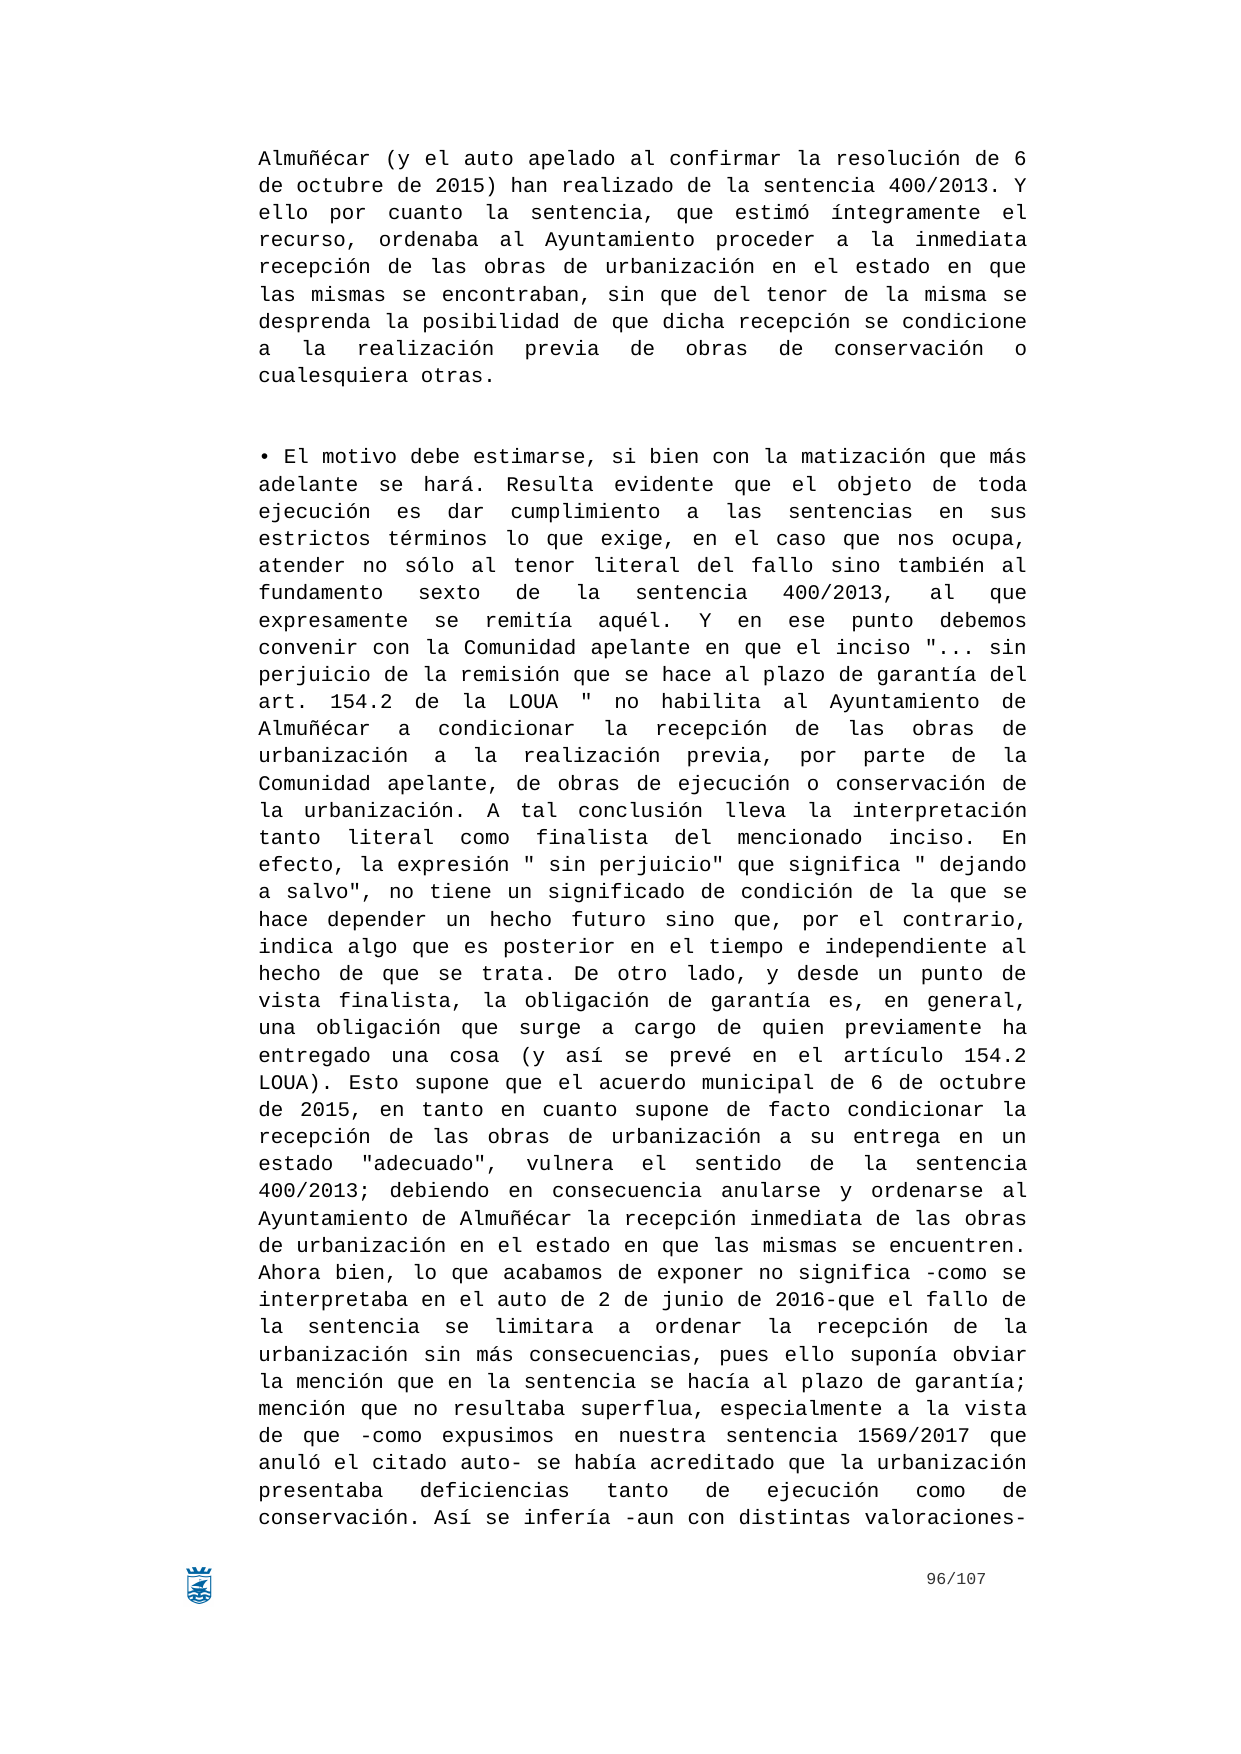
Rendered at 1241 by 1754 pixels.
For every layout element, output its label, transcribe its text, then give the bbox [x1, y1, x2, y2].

picture [183, 1562, 214, 1607]
text Almuñécar (y el auto apelado al confirmar la resolución de 6 de octubre de 2015) han realizado de la sentencia 400/2013. Y ello por cuanto la sentencia, que estimó íntegramente el recurso, ordenaba al Ayuntamiento proceder a la inmediata recepción de las obras de urbanización en el estado en que las mismas se encontraban, sin que del tenor de la misma se desprenda la posibilidad de que dicha recepción se condicione a la realización previa de obras de conservación o cualesquiera otras. [258, 148, 1028, 389]
text • El motivo debe estimarse, si bien con la matización que más adelante se hará. Resulta evidente que el objeto de toda ejecución es dar cumplimiento a las sentencias en sus estrictos términos lo que exige, en el caso que nos ocupa, atender no sólo al tenor literal del fallo sino también al fundamento sexto de la sentencia 400/2013, al que expresamente se remitía aquél. Y en ese punto debemos convenir con la Comunidad apelante en que el inciso "... sin perjuicio de la remisión que se hace al plazo de garantía del art. 154.2 de la LOUA " no habilita al Ayuntamiento de Almuñécar a condicionar la recepción de las obras de urbanización a la realización previa, por parte de la Comunidad apelante, de obras de ejecución o conservación de la urbanización. A tal conclusión lleva la interpretación tanto literal como finalista del mencionado inciso. En efecto, la expresión " sin perjuicio" que significa " dejando a salvo", no tiene un significado de condición de la que se hace depender un hecho futuro sino que, por el contrario, indica algo que es posterior en el tiempo e independiente al hecho de que se trata. De otro lado, y desde un punto de vista finalista, la obligación de garantía es, en general, una obligación que surge a cargo de quien previamente ha entregado una cosa (y así se prevé en el artículo 154.2 LOUA). Esto supone que el acuerdo municipal de 6 de octubre de 2015, en tanto en cuanto supone de facto condicionar la recepción de las obras de urbanización a su entrega en un estado "adecuado", vulnera el sentido de la sentencia 400/2013; debiendo en consecuencia anularse y ordenarse al Ayuntamiento de Almuñécar la recepción inmediata de las obras de urbanización en el estado en que las mismas se encuentren. Ahora bien, lo que acabamos de exponer no significa -como se interpretaba en el auto de 2 de junio de 2016-que el fallo de la sentencia se limitara a ordenar la recepción de la urbanización sin más consecuencias, pues ello suponía obviar la mención que en la sentencia se hacía al plazo de garantía; mención que no resultaba superflua, especialmente a la vista de que -como expusimos en nuestra sentencia 1569/2017 que anuló el citado auto- se había acreditado que la urbanización presentaba deficiencias tanto de ejecución como de conservación. Así se infería -aun con distintas valoraciones- [258, 446, 1028, 1530]
